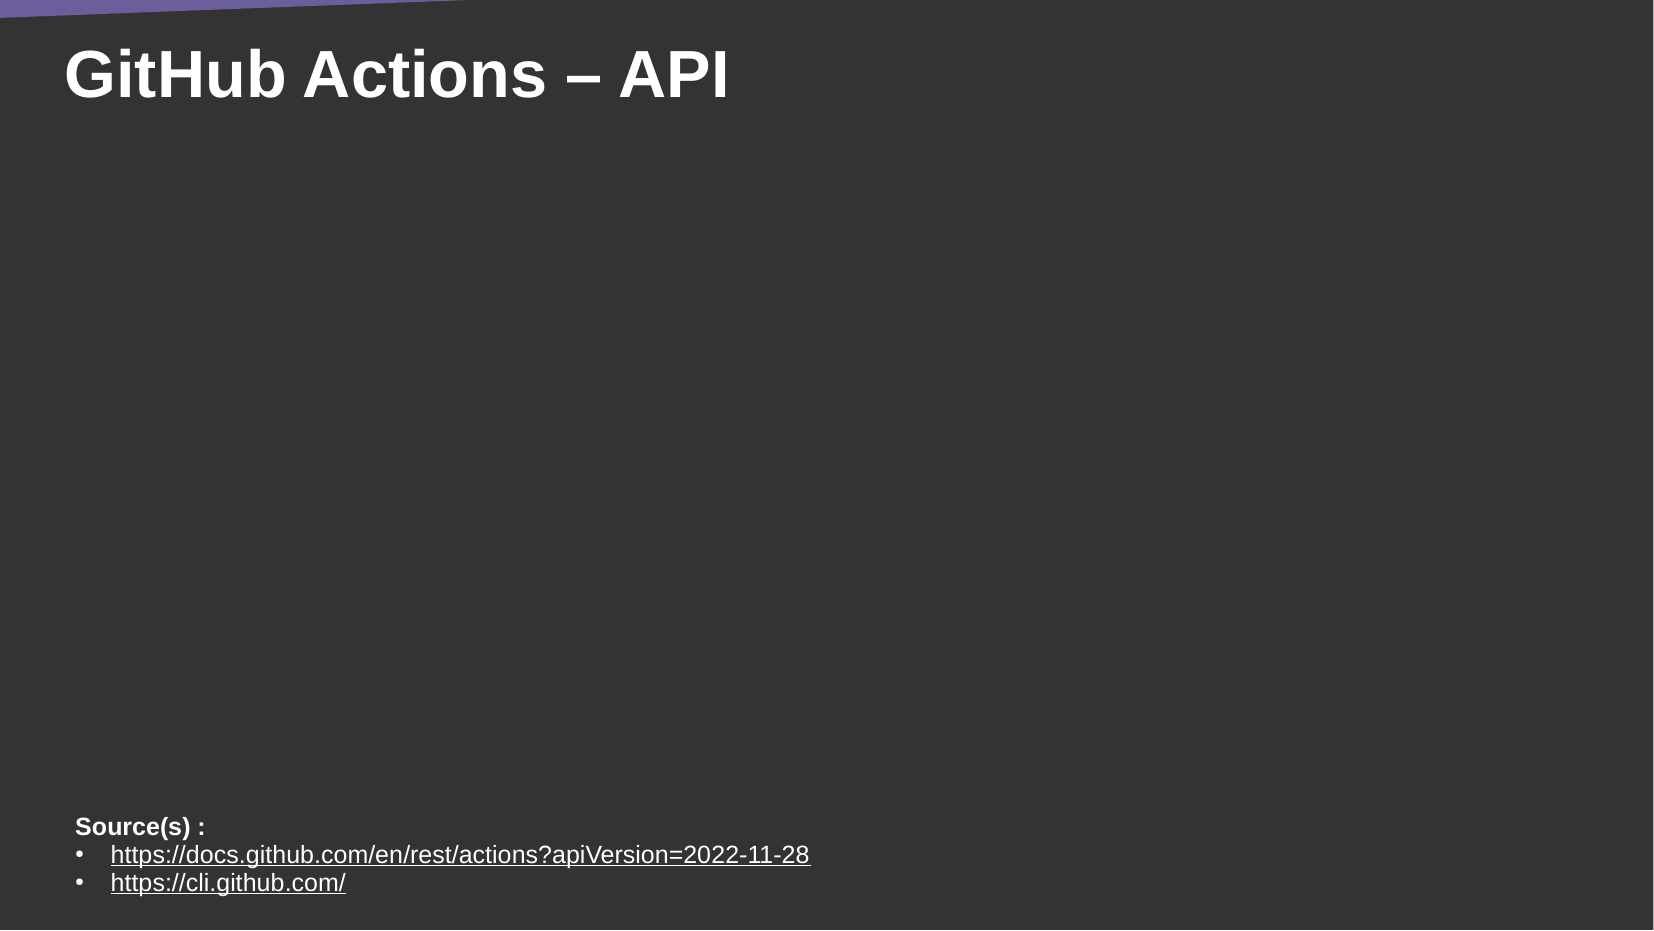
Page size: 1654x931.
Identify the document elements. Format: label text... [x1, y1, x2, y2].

text_box [0, 0, 469, 18]
title GitHub Actions – API [64, 37, 1577, 119]
text_box Source(s) : https://docs.github.com/en/rest/actions?apiVersion=2022-11-28 https://cli.github.com/ [60, 795, 1595, 905]
